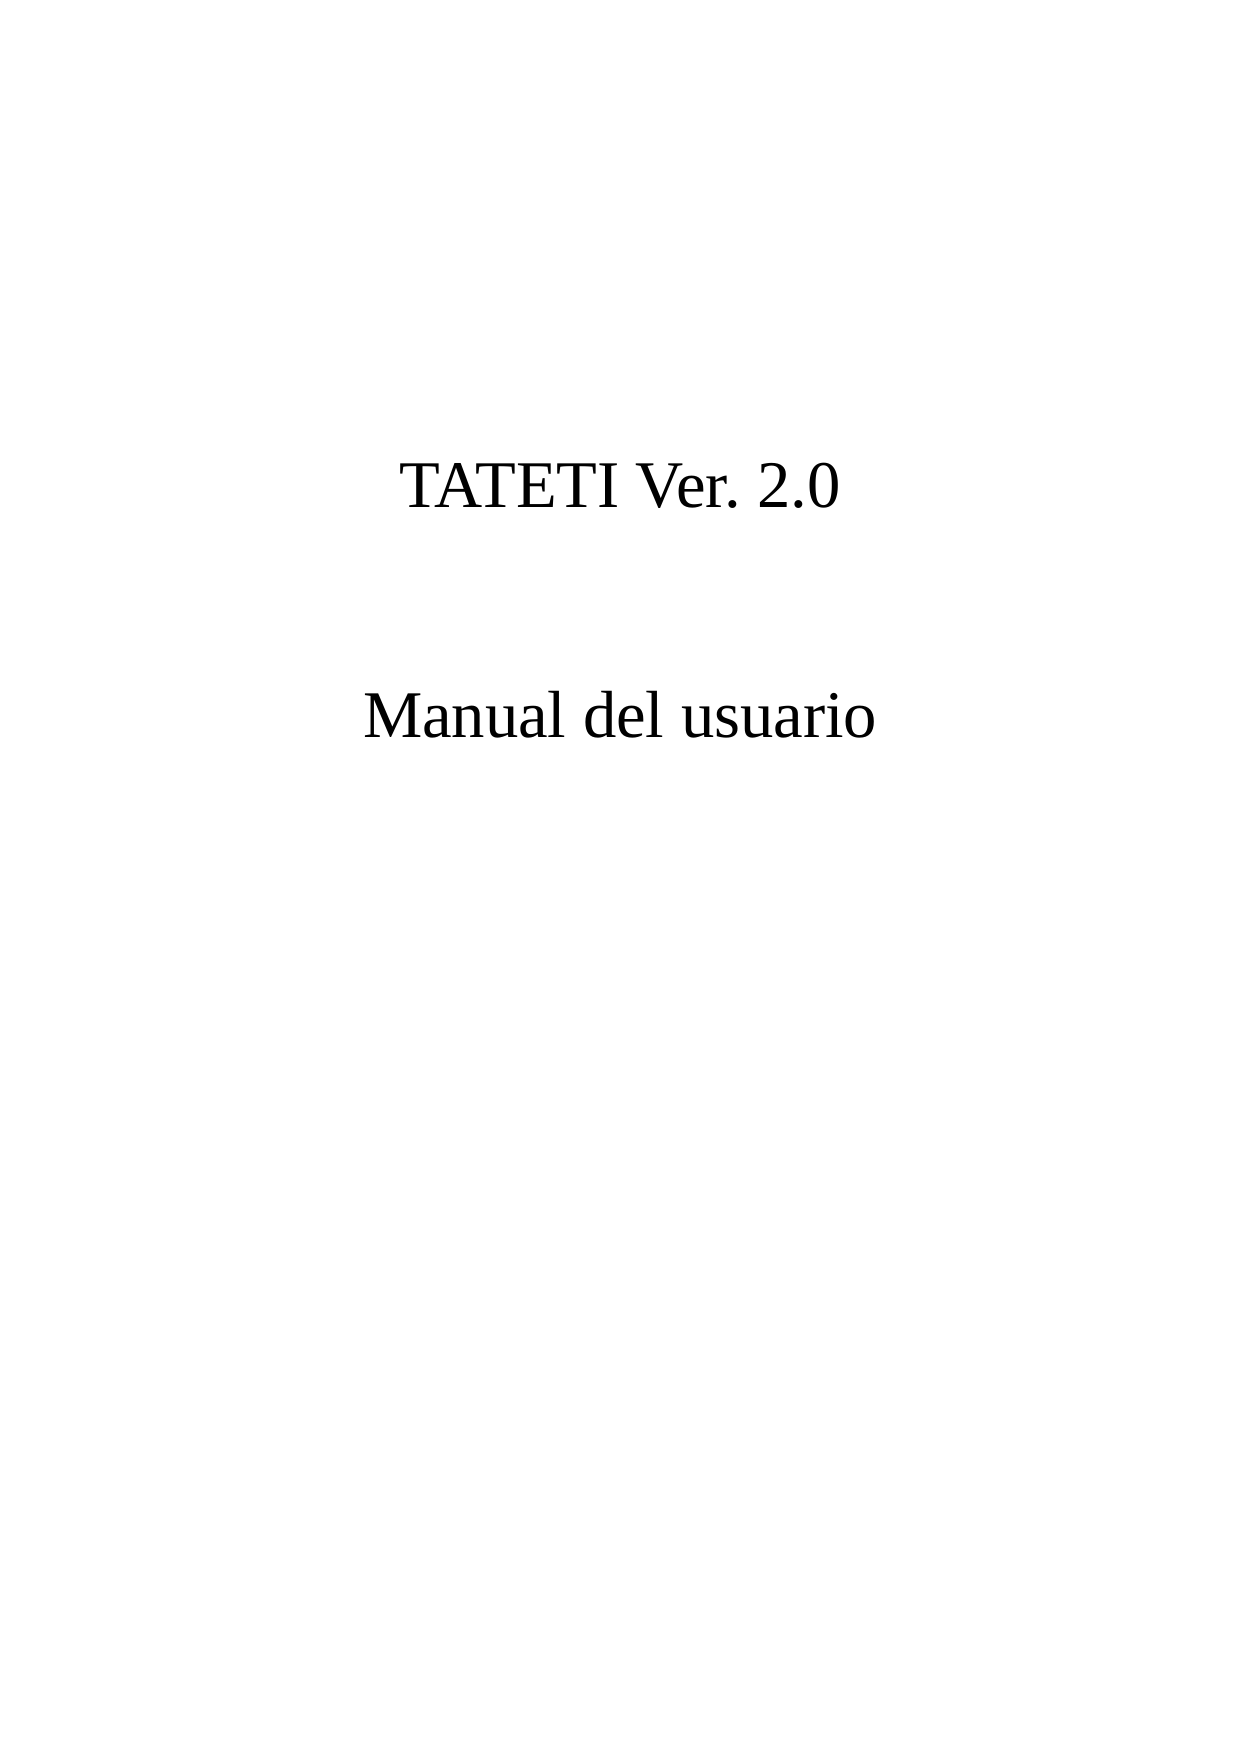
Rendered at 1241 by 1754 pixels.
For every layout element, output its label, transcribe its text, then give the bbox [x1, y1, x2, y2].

text Manual del usuario [118, 676, 1122, 752]
text TATETI Ver. 2.0 [118, 446, 1122, 522]
